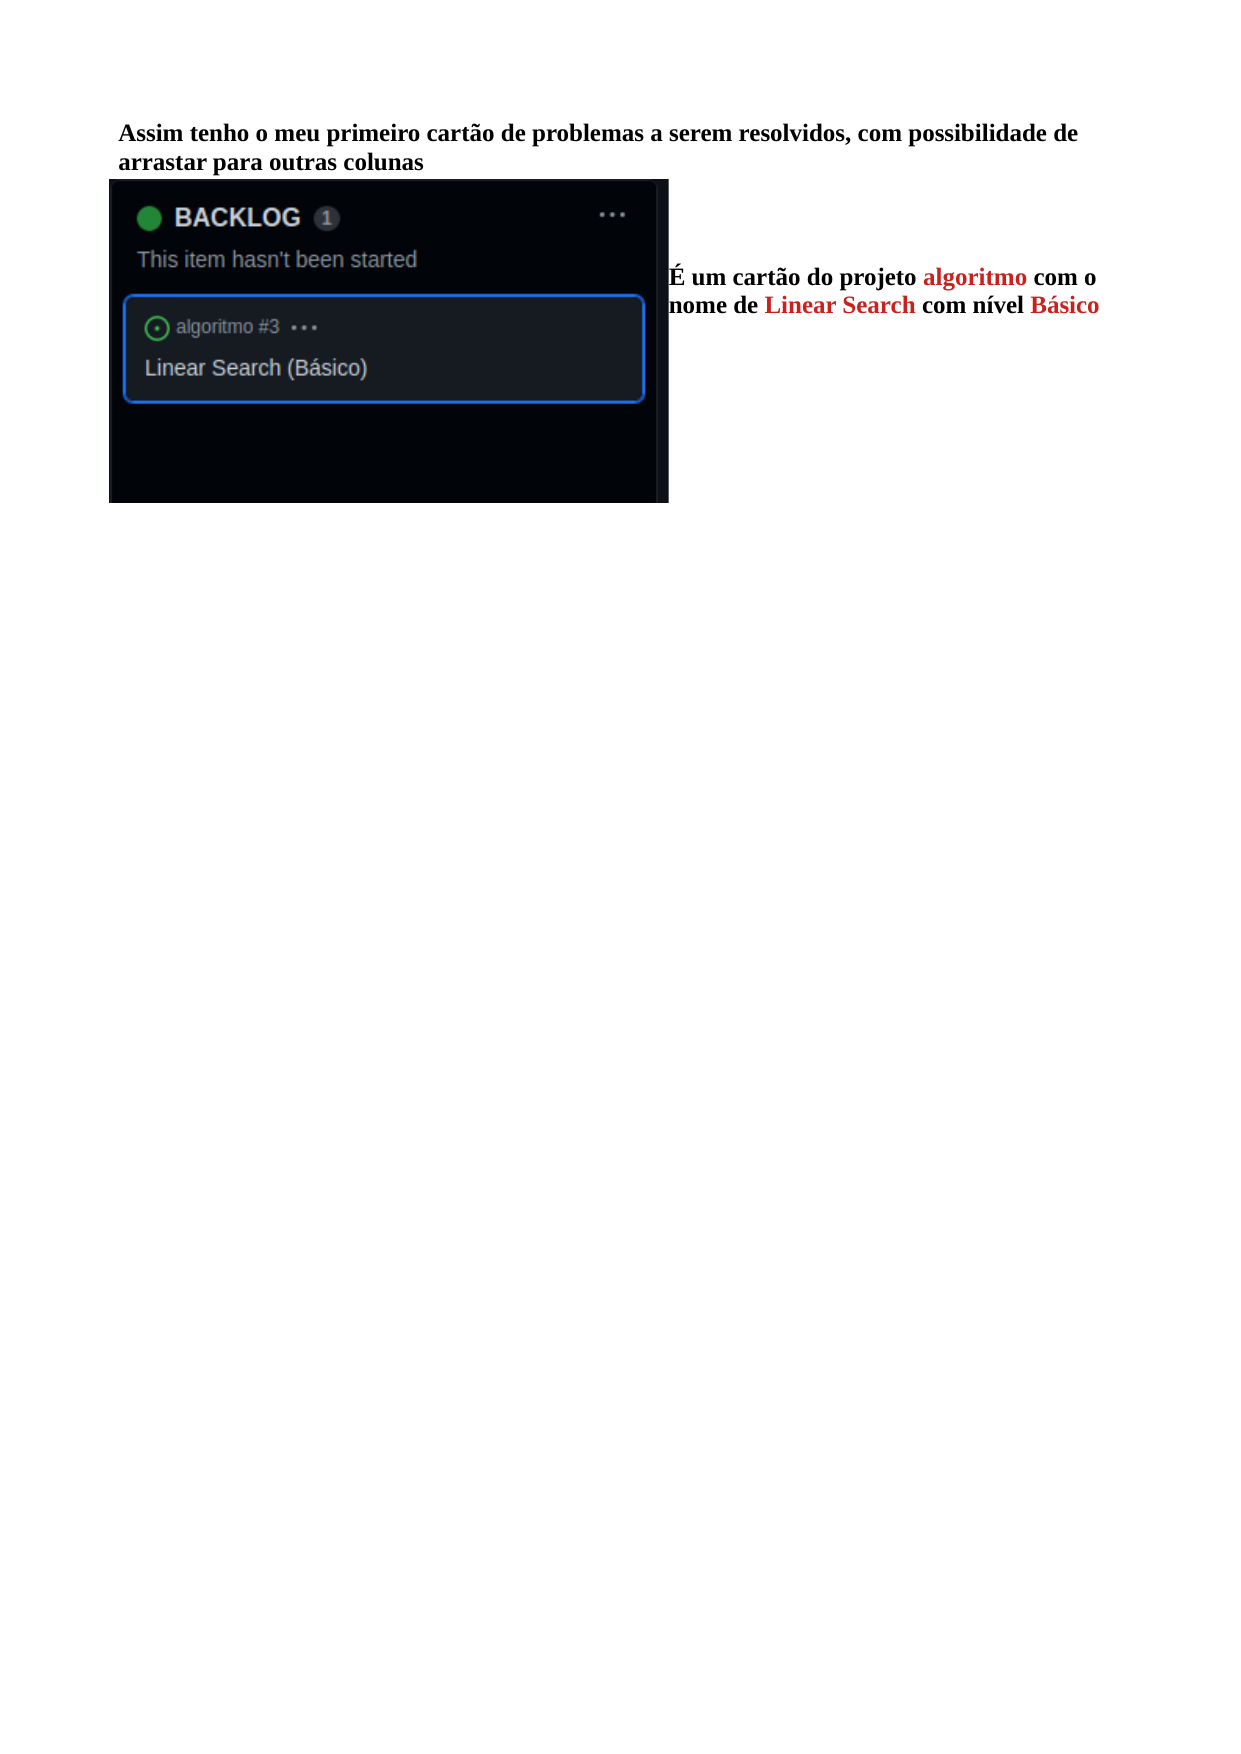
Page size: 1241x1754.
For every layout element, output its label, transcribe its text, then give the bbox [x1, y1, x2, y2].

picture [109, 179, 669, 503]
text Assim tenho o meu primeiro cartão de problemas a serem resolvidos, com possibilidade de arrastar para outras colunas [118, 118, 1122, 176]
text É um cartão do projeto algoritmo com o nome de Linear Search com nível Básico [669, 262, 1122, 319]
